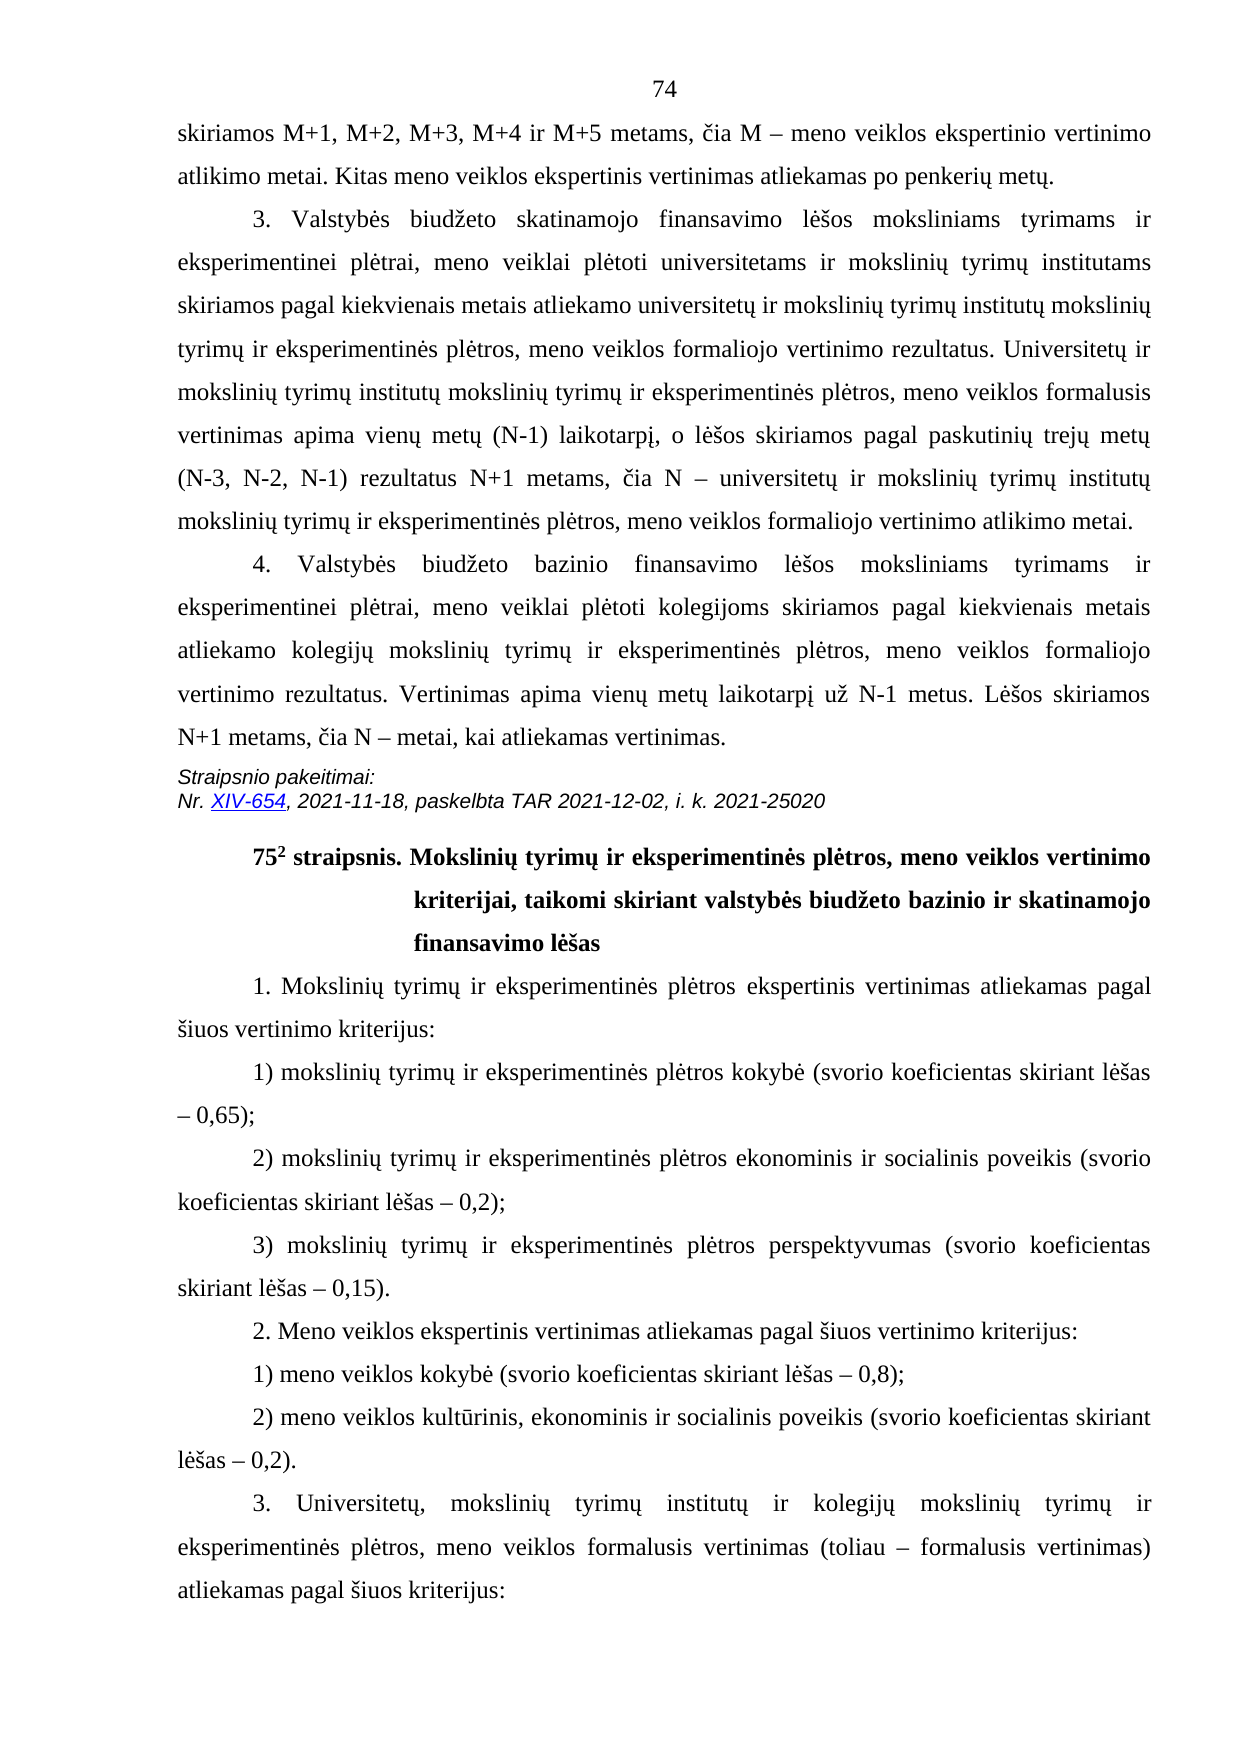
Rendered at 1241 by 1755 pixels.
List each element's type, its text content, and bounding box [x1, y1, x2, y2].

text 752 straipsnis. Mokslinių tyrimų ir eksperimentinės plėtros, meno veiklos vertinimo kriterijai, taikomi skiriant valstybės biudžeto bazinio ir skatinamojo finansavimo lėšas [252, 842, 1152, 957]
text 1. Mokslinių tyrimų ir eksperimentinės plėtros ekspertinis vertinimas atliekamas pagal šiuos vertinimo kriterijus: [177, 971, 1152, 1043]
text 2. Meno veiklos ekspertinis vertinimas atliekamas pagal šiuos vertinimo kriterijus: [177, 1316, 1152, 1345]
text 3. Universitetų, mokslinių tyrimų institutų ir kolegijų mokslinių tyrimų ir eksperimentinės plėtros, meno veiklos formalusis vertinimas (toliau – formalusis vertinimas) atliekamas pagal šiuos kriterijus: [177, 1488, 1152, 1603]
text 2) mokslinių tyrimų ir eksperimentinės plėtros ekonominis ir socialinis poveikis (svorio koeficientas skiriant lėšas – 0,2); [177, 1143, 1152, 1215]
text 2) meno veiklos kultūrinis, ekonominis ir socialinis poveikis (svorio koeficientas skiriant lėšas – 0,2). [177, 1402, 1152, 1474]
text Nr. XIV-654, 2021-11-18, paskelbta TAR 2021-12-02, i. k. 2021-25020 [177, 789, 1152, 813]
text 3. Valstybės biudžeto skatinamojo finansavimo lėšos moksliniams tyrimams ir eksperimentinei plėtrai, meno veiklai plėtoti universitetams ir mokslinių tyrimų institutams skiriamos pagal kiekvienais metais atliekamo universitetų ir mokslinių tyrimų institutų mokslinių tyrimų ir eksperimentinės plėtros, meno veiklos formaliojo vertinimo rezultatus. Universitetų ir mokslinių tyrimų institutų mokslinių tyrimų ir eksperimentinės plėtros, meno veiklos formalusis vertinimas apima vienų metų (N-1) laikotarpį, o lėšos skiriamos pagal paskutinių trejų metų (N‑3, N-2, N-1) rezultatus N+1 metams, čia N – universitetų ir mokslinių tyrimų institutų mokslinių tyrimų ir eksperimentinės plėtros, meno veiklos formaliojo vertinimo atlikimo metai. [177, 204, 1152, 535]
text 3) mokslinių tyrimų ir eksperimentinės plėtros perspektyvumas (svorio koeficientas skiriant lėšas – 0,15). [177, 1230, 1152, 1302]
text Straipsnio pakeitimai: [177, 765, 1152, 789]
text 4. Valstybės biudžeto bazinio finansavimo lėšos moksliniams tyrimams ir eksperimentinei plėtrai, meno veiklai plėtoti kolegijoms skiriamos pagal kiekvienais metais atliekamo kolegijų mokslinių tyrimų ir eksperimentinės plėtros, meno veiklos formaliojo vertinimo rezultatus. Vertinimas apima vienų metų laikotarpį už N-1 metus. Lėšos skiriamos N+1 metams, čia N – metai, kai atliekamas vertinimas. [177, 549, 1152, 751]
text 1) mokslinių tyrimų ir eksperimentinės plėtros kokybė (svorio koeficientas skiriant lėšas – 0,65); [177, 1057, 1152, 1129]
text skiriamos M+1, M+2, M+3, M+4 ir M+5 metams, čia M – meno veiklos ekspertinio vertinimo atlikimo metai. Kitas meno veiklos ekspertinis vertinimas atliekamas po penkerių metų. [177, 118, 1152, 190]
text 1) meno veiklos kokybė (svorio koeficientas skiriant lėšas – 0,8); [177, 1359, 1152, 1388]
